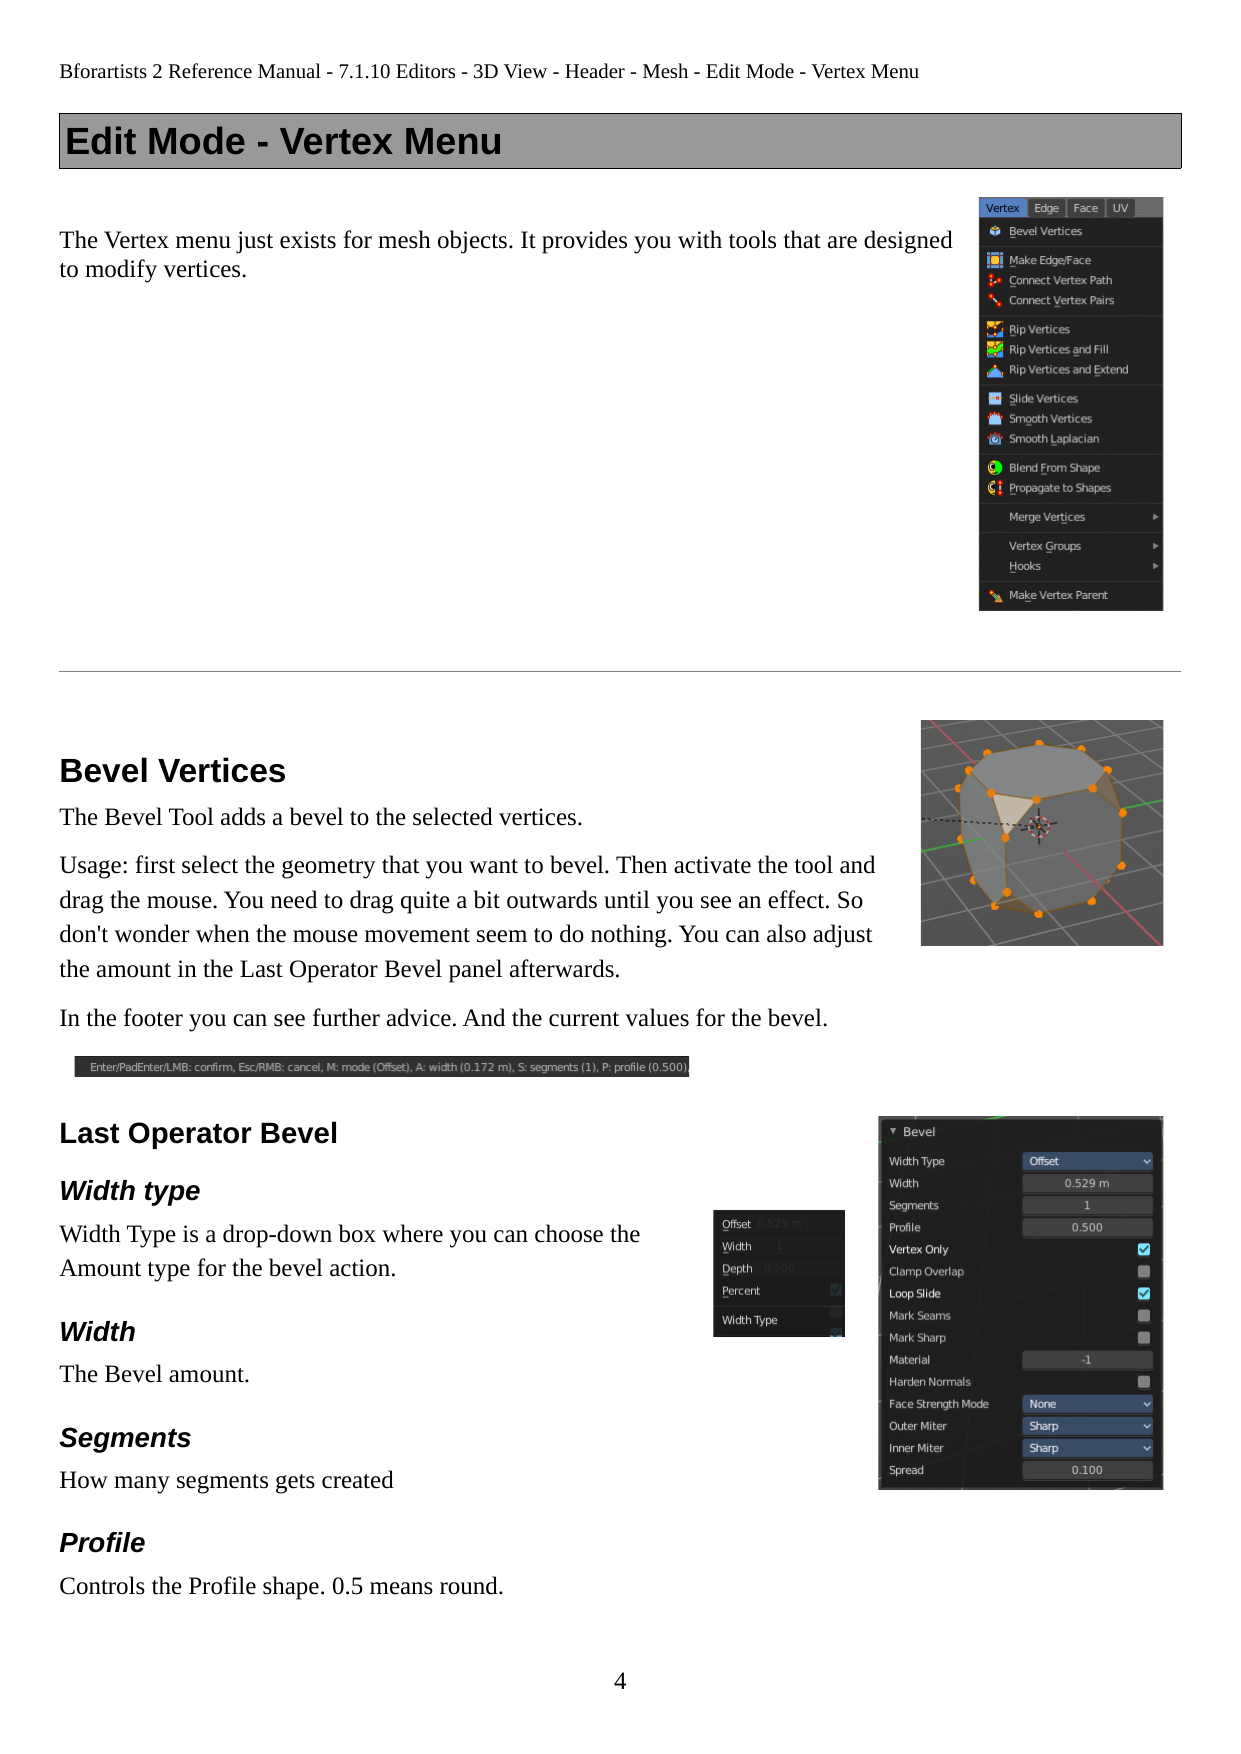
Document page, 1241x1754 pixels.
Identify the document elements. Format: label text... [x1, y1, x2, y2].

text The Vertex menu just exists for mesh objects. It provides you with tools that are designed to modify vertices. [59, 225, 978, 283]
subtitle Segments [59, 1421, 878, 1453]
text Controls the Profile shape. 0.5 means round. [59, 1571, 1181, 1600]
text [1164, 1359, 1181, 1388]
subtitle [1164, 1174, 1181, 1206]
text Usage: first select the geometry that you want to bevel. Then activate the tool and drag the mouse. You need to drag quite a bit outwards until you see an effect. So don't wonder when the mouse movement seem to do nothing. You can also adjust the amount in the Last Operator Bevel panel afterwards. [59, 851, 1181, 983]
text The Bevel Tool adds a bevel to the selected vertices. [59, 802, 920, 830]
subtitle Profile [59, 1527, 1181, 1559]
text In the footer you can see further advice. And the current values for the bevel. [59, 1003, 1181, 1032]
text [845, 1219, 878, 1282]
subtitle [1164, 750, 1181, 789]
subtitle Last Operator Bevel [59, 1116, 878, 1149]
subtitle [1164, 1116, 1181, 1149]
picture [978, 197, 1164, 611]
text The Bevel amount. [59, 1359, 878, 1388]
picture [74, 1056, 690, 1077]
subtitle [1164, 1421, 1181, 1453]
picture [920, 720, 1164, 946]
subtitle Width type [59, 1174, 878, 1206]
table_header Edit Mode - Vertex Menu [60, 114, 1181, 168]
subtitle Width [59, 1315, 878, 1347]
picture [713, 1210, 845, 1337]
subtitle [1164, 1315, 1181, 1347]
subtitle Bevel Vertices [59, 750, 920, 789]
text Width Type is a drop-down box where you can choose the Amount type for the bevel action. [59, 1219, 713, 1282]
text How many segments gets created [59, 1465, 1181, 1494]
picture [878, 1116, 1164, 1490]
